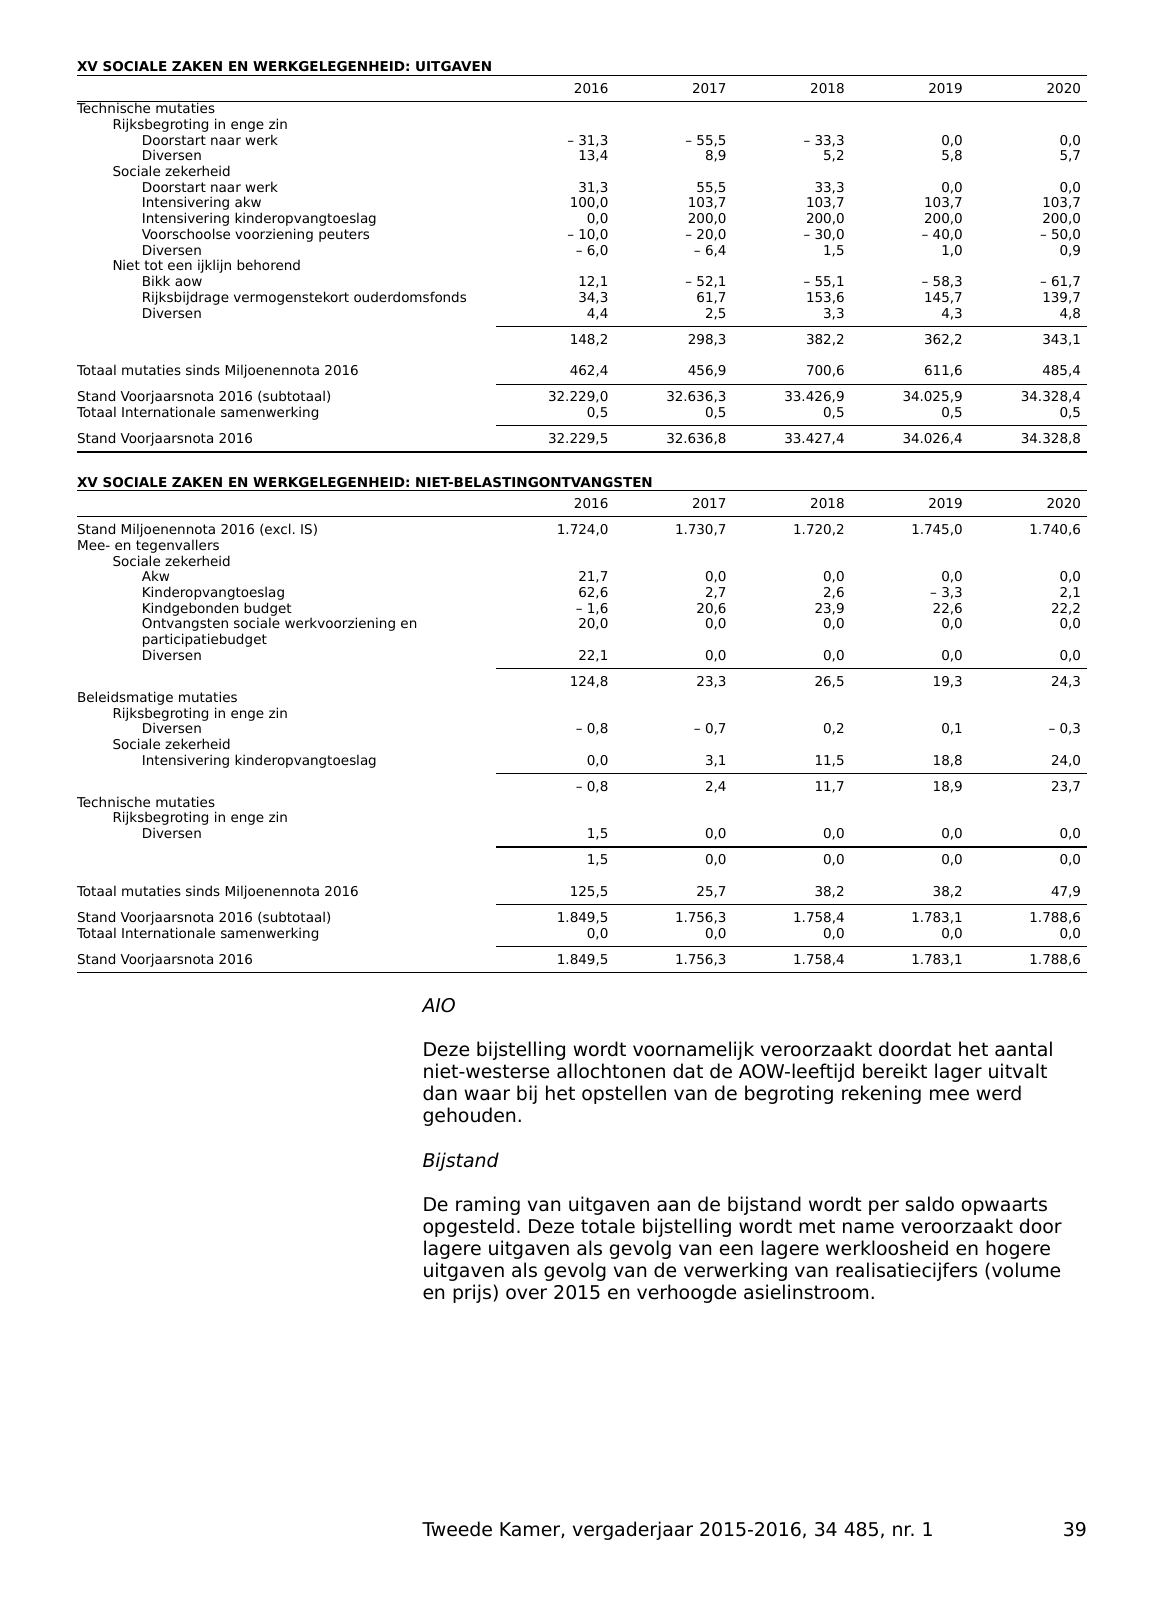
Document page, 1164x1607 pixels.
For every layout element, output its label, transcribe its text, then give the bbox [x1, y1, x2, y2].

table_cell – 0,3 [969, 721, 1087, 737]
table_cell 3,1 [614, 753, 732, 773]
table_cell – 50,0 [969, 227, 1087, 242]
table_cell 0,5 [614, 405, 732, 425]
table_cell [614, 347, 732, 363]
table_cell [136, 668, 496, 690]
table_cell [106, 211, 136, 227]
table_cell [77, 721, 106, 737]
table_cell 4,8 [969, 305, 1087, 326]
table_cell [106, 773, 136, 794]
table_cell 1.849,5 [496, 947, 614, 972]
table_cell 0,9 [969, 243, 1087, 258]
table_cell Totaal mutaties sinds Miljoenennota 2016 [77, 884, 496, 904]
table_cell 2020 [969, 76, 1087, 101]
table_cell [77, 290, 106, 305]
table_cell [732, 795, 850, 810]
table_cell Stand Voorjaarsnota 2016 (subtotaal) [77, 384, 496, 405]
table_cell [77, 227, 106, 242]
table_cell 26,5 [732, 669, 850, 690]
table_cell 0,0 [850, 180, 968, 195]
table_cell [496, 810, 614, 826]
table_cell Sociale zekerheid [106, 737, 496, 753]
table_cell [77, 668, 106, 690]
table_cell [106, 846, 136, 868]
table_cell [732, 868, 850, 883]
table_cell 1.730,7 [614, 517, 732, 538]
table_cell [614, 117, 732, 132]
table_cell 47,9 [969, 884, 1087, 904]
table_cell 0,0 [850, 616, 968, 648]
table_cell 0,0 [614, 826, 732, 846]
table_cell 1.756,3 [614, 905, 732, 925]
table_cell [136, 846, 496, 868]
table_cell [496, 117, 614, 132]
table_cell 103,7 [850, 195, 968, 211]
table_cell 343,1 [969, 327, 1087, 347]
table_cell 2,1 [969, 585, 1087, 601]
table_cell 0,0 [732, 569, 850, 585]
table_cell 18,8 [850, 753, 968, 773]
table_cell 22,2 [969, 601, 1087, 616]
table_cell 0,0 [969, 648, 1087, 668]
table_cell 0,0 [614, 848, 732, 868]
table_cell 0,0 [850, 826, 968, 846]
table_cell 3,3 [732, 305, 850, 326]
table_cell [77, 347, 106, 363]
subtitle AIO [422, 995, 1087, 1017]
table_cell [614, 705, 732, 721]
table_cell [850, 690, 968, 705]
table_cell Diversen [136, 648, 496, 668]
table_cell – 31,3 [496, 133, 614, 148]
table_cell 103,7 [732, 195, 850, 211]
table_cell 1.783,1 [850, 947, 968, 972]
table_cell [106, 648, 136, 668]
table_cell [106, 326, 136, 347]
table_cell 611,6 [850, 363, 968, 383]
table_cell [969, 554, 1087, 569]
table_cell 2016 [496, 76, 614, 101]
table_cell [850, 795, 968, 810]
table_cell [850, 737, 968, 753]
table_cell 1.758,4 [732, 905, 850, 925]
table_cell [77, 810, 106, 826]
table_cell 20,6 [614, 601, 732, 616]
table_cell 0,5 [732, 405, 850, 425]
table_cell Technische mutaties [77, 795, 496, 810]
table_cell 20,0 [496, 616, 614, 648]
table_cell 0,0 [969, 569, 1087, 585]
table_cell [969, 258, 1087, 274]
table_cell [106, 227, 136, 242]
table_cell [106, 868, 136, 883]
table_cell Diversen [136, 243, 496, 258]
table_cell 0,2 [732, 721, 850, 737]
table_cell [77, 705, 106, 721]
table_cell Intensivering kinderopvangtoeslag [136, 211, 496, 227]
table_cell [614, 737, 732, 753]
table_cell [77, 274, 106, 290]
table_cell 31,3 [496, 180, 614, 195]
table_cell 125,5 [496, 884, 614, 904]
table_cell [732, 554, 850, 569]
table_cell – 58,3 [850, 274, 968, 290]
table_cell 0,0 [969, 925, 1087, 946]
table_cell Beleidsmatige mutaties [77, 690, 496, 705]
table_cell 5,7 [969, 148, 1087, 164]
table_cell 2017 [614, 76, 732, 101]
table_cell 1.758,4 [732, 947, 850, 972]
table_cell [614, 554, 732, 569]
table_cell Diversen [136, 721, 496, 737]
text Deze bijstelling wordt voornamelijk veroorzaakt doordat het aantal niet-westerse allochtonen dat de AOW-leeftijd bereikt lager uitvalt dan waar bij het opstellen van de begroting rekening mee werd gehouden. [422, 1039, 1087, 1127]
table_cell Rijksbegroting in enge zin [106, 705, 496, 721]
table_cell 0,0 [969, 180, 1087, 195]
table_cell Kindgebonden budget [136, 601, 496, 616]
table_cell 32.636,3 [614, 385, 732, 405]
table_cell 1.745,0 [850, 517, 968, 538]
table_cell – 20,0 [614, 227, 732, 242]
table_cell [77, 148, 106, 164]
table_cell – 30,0 [732, 227, 850, 242]
table_cell [850, 554, 968, 569]
table_cell Totaal Internationale samenwerking [77, 925, 496, 946]
table_cell 2017 [614, 491, 732, 516]
table_cell 13,4 [496, 148, 614, 164]
table_cell [77, 753, 106, 773]
table_cell 0,0 [496, 211, 614, 227]
table_cell Ontvangsten sociale werkvoorziening en participatiebudget [136, 616, 496, 648]
table_cell [850, 117, 968, 132]
table_cell 1.720,2 [732, 517, 850, 538]
table_cell 2020 [969, 491, 1087, 516]
table_cell 485,4 [969, 363, 1087, 383]
table_cell [136, 773, 496, 794]
table_cell 11,7 [732, 774, 850, 794]
table_cell 0,0 [732, 925, 850, 946]
table_cell 1,5 [496, 826, 614, 846]
table_cell 21,7 [496, 569, 614, 585]
table_cell 2018 [732, 491, 850, 516]
table_cell Intensivering akw [136, 195, 496, 211]
table_cell – 61,7 [969, 274, 1087, 290]
table_cell [732, 117, 850, 132]
table_cell 1.740,6 [969, 517, 1087, 538]
table_cell 0,0 [496, 753, 614, 773]
table_cell 18,9 [850, 774, 968, 794]
table_cell [136, 868, 496, 883]
table_cell 24,0 [969, 753, 1087, 773]
table_cell Mee- en tegenvallers [77, 538, 496, 553]
table_cell Stand Miljoenennota 2016 (excl. IS) [77, 517, 496, 538]
table_cell [850, 868, 968, 883]
table_cell Sociale zekerheid [106, 164, 496, 179]
table_cell 0,0 [969, 848, 1087, 868]
table_cell 2,5 [614, 305, 732, 326]
table_cell 2019 [850, 76, 968, 101]
table_cell 200,0 [969, 211, 1087, 227]
table_cell [106, 290, 136, 305]
table_cell 23,3 [614, 669, 732, 690]
table_cell Bikk aow [136, 274, 496, 290]
table_cell [77, 601, 106, 616]
table_cell Doorstart naar werk [136, 180, 496, 195]
table_cell [496, 795, 614, 810]
table_cell 33.426,9 [732, 385, 850, 405]
table_cell [496, 347, 614, 363]
table_cell Technische mutaties [77, 102, 496, 117]
table_cell [496, 164, 614, 179]
table_cell 0,0 [732, 848, 850, 868]
table_cell – 40,0 [850, 227, 968, 242]
table_cell [106, 601, 136, 616]
table_cell 2018 [732, 76, 850, 101]
table_cell 8,9 [614, 148, 732, 164]
table_header XV SOCIALE ZAKEN EN WERKGELEGENHEID: UITGAVEN [77, 59, 1087, 75]
table_cell [77, 117, 106, 132]
table_cell 1.724,0 [496, 517, 614, 538]
table_cell [106, 616, 136, 648]
table_cell 32.636,8 [614, 426, 732, 451]
table_cell [850, 810, 968, 826]
table_cell 32.229,5 [496, 426, 614, 451]
table_cell 23,9 [732, 601, 850, 616]
table_cell 34.025,9 [850, 385, 968, 405]
table_cell Doorstart naar werk [136, 133, 496, 148]
table_cell 23,7 [969, 774, 1087, 794]
table_cell [850, 705, 968, 721]
table_cell 1.849,5 [496, 905, 614, 925]
table_cell 5,2 [732, 148, 850, 164]
table_cell 33.427,4 [732, 426, 850, 451]
table_cell 38,2 [732, 884, 850, 904]
table_cell [732, 538, 850, 553]
table_cell Sociale zekerheid [106, 554, 496, 569]
table_cell – 6,4 [614, 243, 732, 258]
table_cell [850, 102, 968, 117]
table_cell [732, 810, 850, 826]
table_cell 22,6 [850, 601, 968, 616]
table_cell 0,0 [614, 925, 732, 946]
table_cell [77, 305, 106, 326]
table_cell [496, 554, 614, 569]
table_cell – 10,0 [496, 227, 614, 242]
table_cell 2,7 [614, 585, 732, 601]
table_cell 4,4 [496, 305, 614, 326]
table_cell [496, 102, 614, 117]
table_cell Kinderopvangtoeslag [136, 585, 496, 601]
table_cell [614, 102, 732, 117]
table_cell [969, 538, 1087, 553]
table_cell [969, 795, 1087, 810]
table_cell [850, 258, 968, 274]
table_cell 382,2 [732, 327, 850, 347]
table_cell [106, 243, 136, 258]
table_cell Rijksbegroting in enge zin [106, 117, 496, 132]
table_cell Intensivering kinderopvangtoeslag [136, 753, 496, 773]
table_cell [732, 258, 850, 274]
table_cell – 0,8 [496, 774, 614, 794]
table_cell 462,4 [496, 363, 614, 383]
table_cell 1,5 [496, 848, 614, 868]
table_cell [732, 705, 850, 721]
text De raming van uitgaven aan de bijstand wordt per saldo opwaarts opgesteld. Deze totale bijstelling wordt met name veroorzaakt door lagere uitgaven als gevolg van een lagere werkloosheid en hogere uitgaven als gevolg van de verwerking van realisatiecijfers (volume en prijs) over 2015 en verhoogde asielinstroom. [422, 1194, 1087, 1303]
table_cell [496, 737, 614, 753]
table_cell 139,7 [969, 290, 1087, 305]
table_cell [614, 258, 732, 274]
table_cell [614, 538, 732, 553]
table_cell [106, 195, 136, 211]
table_cell [969, 868, 1087, 883]
table_cell [969, 690, 1087, 705]
table_cell Diversen [136, 148, 496, 164]
table_cell – 55,1 [732, 274, 850, 290]
table_cell 0,0 [732, 826, 850, 846]
table_cell 34.328,4 [969, 385, 1087, 405]
table_cell [77, 648, 106, 668]
table_cell [850, 347, 968, 363]
table_cell [77, 773, 106, 794]
table_cell 38,2 [850, 884, 968, 904]
table_cell [496, 868, 614, 883]
table_cell 1.788,6 [969, 905, 1087, 925]
table_cell [850, 164, 968, 179]
table_cell 0,0 [614, 648, 732, 668]
table_cell [969, 737, 1087, 753]
subtitle Bijstand [422, 1149, 1087, 1171]
table_cell 0,0 [850, 133, 968, 148]
table_cell – 1,6 [496, 601, 614, 616]
table_cell [969, 705, 1087, 721]
table_cell 33,3 [732, 180, 850, 195]
table_cell Stand Voorjaarsnota 2016 [77, 946, 496, 972]
table_cell [77, 326, 106, 347]
table_cell [496, 705, 614, 721]
table_cell – 55,5 [614, 133, 732, 148]
table_cell 61,7 [614, 290, 732, 305]
table_cell 1,5 [732, 243, 850, 258]
table_cell 19,3 [850, 669, 968, 690]
table_cell 25,7 [614, 884, 732, 904]
table_cell 1.783,1 [850, 905, 968, 925]
table_cell [106, 668, 136, 690]
table_cell 0,5 [496, 405, 614, 425]
table_cell [77, 180, 106, 195]
table_cell 456,9 [614, 363, 732, 383]
table_cell [106, 569, 136, 585]
table_cell Totaal mutaties sinds Miljoenennota 2016 [77, 363, 496, 383]
table_cell 0,0 [614, 616, 732, 648]
table_cell 100,0 [496, 195, 614, 211]
table_cell Voorschoolse voorziening peuters [136, 227, 496, 242]
table_cell [969, 164, 1087, 179]
table_cell [106, 585, 136, 601]
table_cell [77, 569, 106, 585]
table_cell [106, 347, 136, 363]
table_cell 1.756,3 [614, 947, 732, 972]
table_cell [106, 274, 136, 290]
table_cell 153,6 [732, 290, 850, 305]
table_cell 103,7 [969, 195, 1087, 211]
table_cell 0,0 [969, 826, 1087, 846]
table_cell [106, 491, 136, 516]
table_cell Akw [136, 569, 496, 585]
table_cell [77, 846, 106, 868]
table_cell 1.788,6 [969, 947, 1087, 972]
table_cell – 6,0 [496, 243, 614, 258]
table_cell [732, 690, 850, 705]
table_cell [77, 826, 106, 846]
table_cell [106, 721, 136, 737]
table_cell [732, 347, 850, 363]
table_cell [496, 538, 614, 553]
table_cell 298,3 [614, 327, 732, 347]
table_cell [77, 76, 106, 101]
table_cell [106, 826, 136, 846]
table_cell [106, 753, 136, 773]
table_cell [969, 117, 1087, 132]
table_cell 0,5 [850, 405, 968, 425]
table_cell [732, 102, 850, 117]
table_cell [850, 538, 968, 553]
table_cell [969, 810, 1087, 826]
table_cell [77, 211, 106, 227]
table_cell Diversen [136, 305, 496, 326]
table_cell 148,2 [496, 327, 614, 347]
table_cell 55,5 [614, 180, 732, 195]
table_cell 0,0 [969, 616, 1087, 648]
table_cell 11,5 [732, 753, 850, 773]
table_cell [77, 616, 106, 648]
table_cell 2,6 [732, 585, 850, 601]
table_cell 0,0 [850, 648, 968, 668]
table_cell [614, 795, 732, 810]
table_cell 0,0 [614, 569, 732, 585]
table_cell Totaal Internationale samenwerking [77, 405, 496, 425]
table_cell Diversen [136, 826, 496, 846]
table_cell 103,7 [614, 195, 732, 211]
table_cell 34,3 [496, 290, 614, 305]
table_cell 200,0 [614, 211, 732, 227]
table_cell 2019 [850, 491, 968, 516]
table_cell [77, 195, 106, 211]
table_cell [614, 164, 732, 179]
table_cell [614, 810, 732, 826]
table_cell [614, 868, 732, 883]
table_cell 145,7 [850, 290, 968, 305]
table_cell Rijksbegroting in enge zin [106, 810, 496, 826]
table_header XV SOCIALE ZAKEN EN WERKGELEGENHEID: NIET-BELASTINGONTVANGSTEN [77, 474, 1087, 490]
table_cell 0,0 [850, 925, 968, 946]
table_cell 1,0 [850, 243, 968, 258]
table_cell 0,0 [850, 569, 968, 585]
table_cell [106, 76, 136, 101]
table_cell [496, 258, 614, 274]
table_cell [77, 164, 106, 179]
table_cell [732, 737, 850, 753]
table_cell Rijksbijdrage vermogenstekort ouderdomsfonds [136, 290, 496, 305]
table_cell [106, 305, 136, 326]
table_cell 0,0 [969, 133, 1087, 148]
table_cell 124,8 [496, 669, 614, 690]
table_cell 32.229,0 [496, 385, 614, 405]
table_cell [136, 491, 496, 516]
table_cell [136, 76, 496, 101]
table_cell [77, 554, 106, 569]
table_cell [136, 326, 496, 347]
table_cell – 52,1 [614, 274, 732, 290]
table_cell 2,4 [614, 774, 732, 794]
table_cell – 33,3 [732, 133, 850, 148]
table_cell [106, 133, 136, 148]
table_cell [77, 737, 106, 753]
table_cell 34.026,4 [850, 426, 968, 451]
table_cell 22,1 [496, 648, 614, 668]
table_cell 0,0 [732, 616, 850, 648]
table_cell 200,0 [732, 211, 850, 227]
table_cell [614, 690, 732, 705]
table_cell 0,1 [850, 721, 968, 737]
table_cell [106, 180, 136, 195]
table_cell 12,1 [496, 274, 614, 290]
table_cell [106, 148, 136, 164]
table_cell 4,3 [850, 305, 968, 326]
table_cell [496, 690, 614, 705]
table_cell [969, 102, 1087, 117]
table_cell 0,0 [496, 925, 614, 946]
table_cell [77, 491, 106, 516]
table_cell [732, 164, 850, 179]
table_cell – 0,7 [614, 721, 732, 737]
table_cell [77, 258, 106, 274]
table_cell – 0,8 [496, 721, 614, 737]
table_cell Stand Voorjaarsnota 2016 [77, 425, 496, 451]
table_cell 362,2 [850, 327, 968, 347]
table_cell Stand Voorjaarsnota 2016 (subtotaal) [77, 904, 496, 925]
table_cell [77, 243, 106, 258]
table_cell 700,6 [732, 363, 850, 383]
table_cell [77, 868, 106, 883]
table_cell 5,8 [850, 148, 968, 164]
table_cell 2016 [496, 491, 614, 516]
table_cell [77, 585, 106, 601]
table_cell [136, 347, 496, 363]
table_cell 34.328,8 [969, 426, 1087, 451]
table_cell – 3,3 [850, 585, 968, 601]
table_cell [969, 347, 1087, 363]
table_cell Niet tot een ijklijn behorend [106, 258, 496, 274]
table_cell [77, 133, 106, 148]
table_cell 24,3 [969, 669, 1087, 690]
table_cell 200,0 [850, 211, 968, 227]
table_cell 62,6 [496, 585, 614, 601]
table_cell 0,0 [850, 848, 968, 868]
table_cell 0,0 [732, 648, 850, 668]
table_cell 0,5 [969, 405, 1087, 425]
